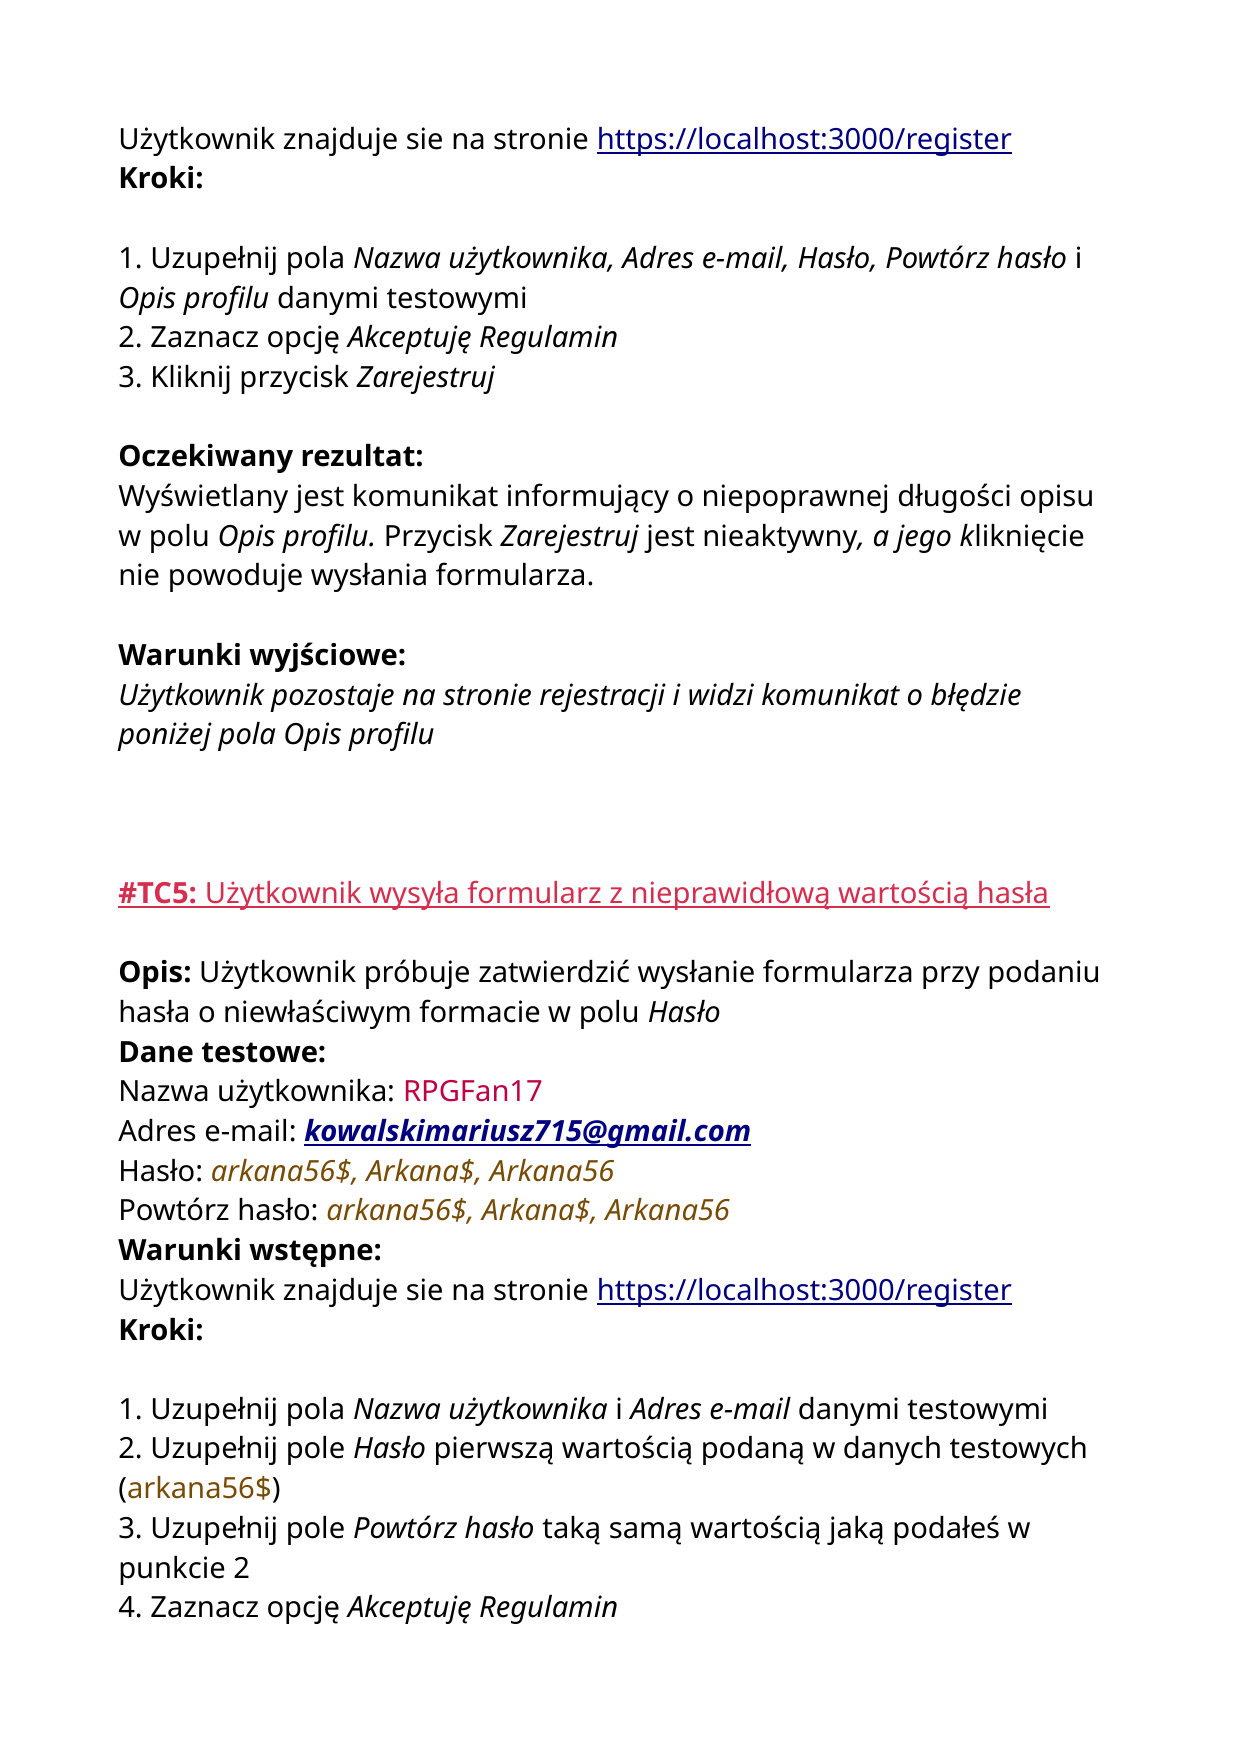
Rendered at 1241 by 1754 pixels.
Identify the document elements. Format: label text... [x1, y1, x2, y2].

text Warunki wstępne: [118, 1229, 1122, 1269]
text 4. Zaznacz opcję Akceptuję Regulamin [118, 1587, 1122, 1626]
text Użytkownik pozostaje na stronie rejestracji i widzi komunikat o błędzie poniżej pola Opis profilu [118, 674, 1122, 753]
text 3. Kliknij przycisk Zarejestruj [118, 356, 1122, 396]
text 2. Uzupełnij pole Hasło pierwszą wartością podaną w danych testowych (arkana56$) [118, 1428, 1122, 1507]
text Dane testowe: [118, 1031, 1122, 1071]
text Oczekiwany rezultat: [118, 436, 1122, 475]
text Adres e-mail: kowalskimariusz715@gmail.com [118, 1110, 1122, 1150]
text Użytkownik znajduje sie na stronie https://localhost:3000/register [118, 1269, 1122, 1309]
text Kroki: [118, 158, 1122, 197]
text 2. Zaznacz opcję Akceptuję Regulamin [118, 317, 1122, 356]
text Wyświetlany jest komunikat informujący o niepoprawnej długości opisu w polu Opis profilu. Przycisk Zarejestruj jest nieaktywny, a jego kliknięcie nie powoduje wysłania formularza. [118, 475, 1122, 594]
text 3. Uzupełnij pole Powtórz hasło taką samą wartością jaką podałeś w punkcie 2 [118, 1507, 1122, 1587]
text Nazwa użytkownika: RPGFan17 [118, 1071, 1122, 1110]
text Opis: Użytkownik próbuje zatwierdzić wysłanie formularza przy podaniu hasła o niewłaściwym formacie w polu Hasło [118, 952, 1122, 1031]
text #TC5: Użytkownik wysyła formularz z nieprawidłową wartością hasła [118, 872, 1122, 912]
text Powtórz hasło: arkana56$, Arkana$, Arkana56 [118, 1190, 1122, 1229]
text Hasło: arkana56$, Arkana$, Arkana56 [118, 1150, 1122, 1190]
text 1. Uzupełnij pola Nazwa użytkownika i Adres e-mail danymi testowymi [118, 1388, 1122, 1428]
text Kroki: [118, 1309, 1122, 1348]
text 1. Uzupełnij pola Nazwa użytkownika, Adres e-mail, Hasło, Powtórz hasło i Opis profilu danymi testowymi [118, 237, 1122, 317]
text Użytkownik znajduje sie na stronie https://localhost:3000/register [118, 118, 1122, 158]
text Warunki wyjściowe: [118, 634, 1122, 674]
